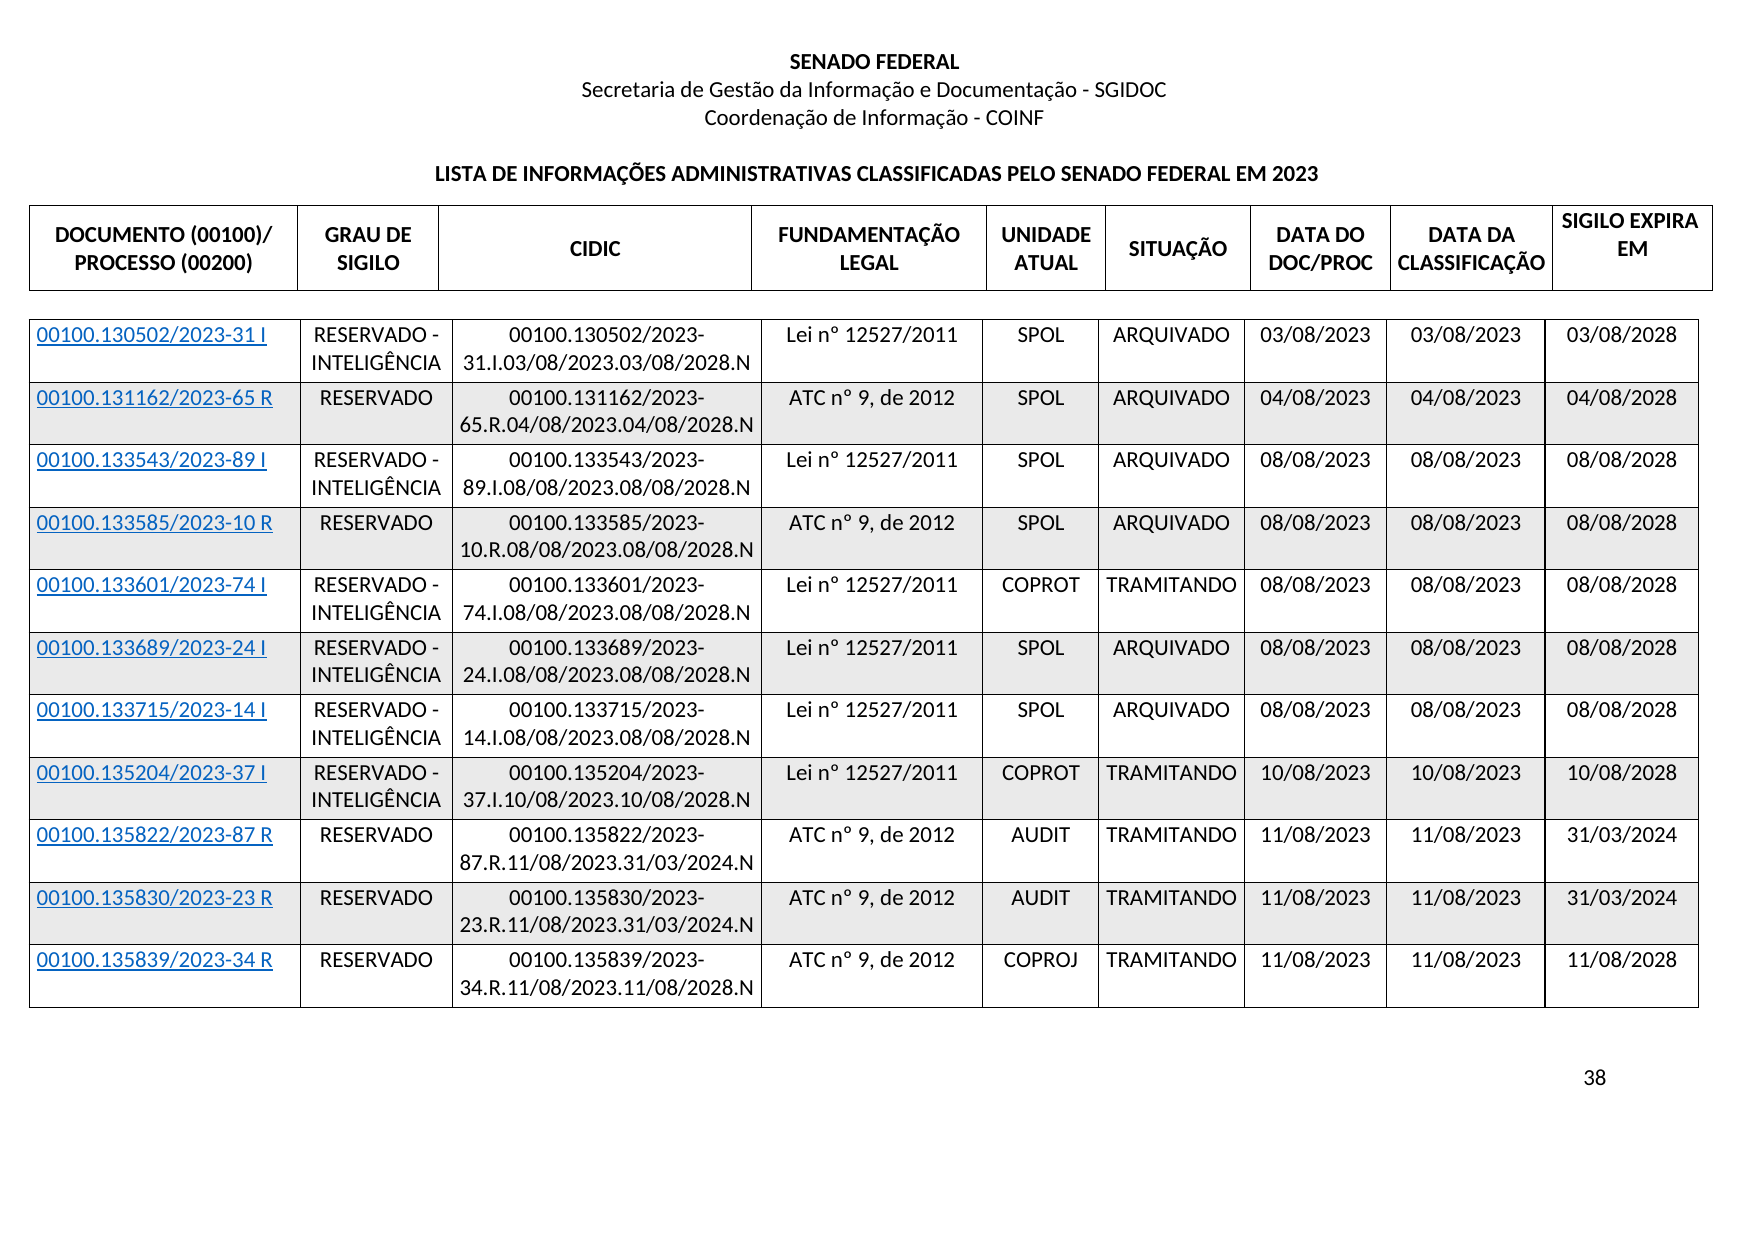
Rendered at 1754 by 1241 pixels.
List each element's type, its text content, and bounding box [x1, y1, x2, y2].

table_cell 08/08/2028 [1546, 508, 1698, 569]
table_cell 00100.135839/2023-34.R.11/08/2023.11/08/2028.N [453, 945, 761, 1007]
table_cell 00100.133601/2023-74.I.08/08/2023.08/08/2028.N [453, 570, 761, 632]
table_cell ARQUIVADO [1099, 320, 1244, 382]
table_cell 00100.133543/2023-89 I [30, 445, 300, 507]
table_cell 08/08/2023 [1245, 508, 1386, 569]
table_cell RESERVADO - INTELIGÊNCIA [301, 320, 452, 382]
table_cell ATC nº 9, de 2012 [762, 945, 982, 1007]
table_cell 08/08/2023 [1245, 570, 1386, 632]
table_cell 00100.131162/2023-65 R [30, 383, 300, 444]
table_cell [1699, 819, 1713, 882]
table_cell TRAMITANDO [1099, 820, 1244, 882]
table_cell 08/08/2023 [1245, 633, 1386, 694]
table_cell ARQUIVADO [1099, 633, 1244, 694]
table_cell 08/08/2023 [1387, 695, 1544, 757]
table_cell 11/08/2023 [1245, 883, 1386, 944]
table_cell 00100.133715/2023-14 I [30, 695, 300, 757]
table_cell RESERVADO - INTELIGÊNCIA [301, 695, 452, 757]
table_cell 11/08/2023 [1387, 820, 1544, 882]
table_cell RESERVADO [301, 508, 452, 569]
table_cell ATC nº 9, de 2012 [762, 383, 982, 444]
table_cell [1699, 944, 1713, 1007]
table_cell COPROT [983, 570, 1098, 632]
table_cell RESERVADO - INTELIGÊNCIA [301, 445, 452, 507]
table_cell TRAMITANDO [1099, 945, 1244, 1007]
table_cell [1699, 632, 1713, 694]
table_cell SPOL [983, 508, 1098, 569]
table_cell ATC nº 9, de 2012 [762, 883, 982, 944]
table_cell Lei nº 12527/2011 [762, 758, 982, 819]
table_cell [1699, 444, 1713, 507]
table_cell ATC nº 9, de 2012 [762, 820, 982, 882]
table_cell RESERVADO [301, 383, 452, 444]
table_cell 00100.135822/2023-87.R.11/08/2023.31/03/2024.N [453, 820, 761, 882]
table_cell 00100.133585/2023-10 R [30, 508, 300, 569]
table_cell 11/08/2023 [1387, 883, 1544, 944]
table_cell 04/08/2028 [1546, 383, 1698, 444]
table_cell 00100.135839/2023-34 R [30, 945, 300, 1007]
table_cell [1699, 694, 1713, 757]
table_cell TRAMITANDO [1099, 758, 1244, 819]
table_cell Lei nº 12527/2011 [762, 570, 982, 632]
table_cell 04/08/2023 [1245, 383, 1386, 444]
table_cell ATC nº 9, de 2012 [762, 508, 982, 569]
table_cell 00100.133689/2023-24.I.08/08/2023.08/08/2028.N [453, 633, 761, 694]
table_cell 10/08/2028 [1546, 758, 1698, 819]
table_cell 00100.133585/2023-10.R.08/08/2023.08/08/2028.N [453, 508, 761, 569]
table_cell Lei nº 12527/2011 [762, 320, 982, 382]
table_cell [1699, 882, 1713, 944]
table_cell [1699, 569, 1713, 632]
table_cell 08/08/2028 [1546, 695, 1698, 757]
table_cell SPOL [983, 320, 1098, 382]
table_cell RESERVADO [301, 883, 452, 944]
table_cell ARQUIVADO [1099, 508, 1244, 569]
table_cell Lei nº 12527/2011 [762, 633, 982, 694]
table_cell Lei nº 12527/2011 [762, 695, 982, 757]
table_cell 08/08/2028 [1546, 633, 1698, 694]
table_cell [1699, 319, 1713, 382]
table_cell [1699, 382, 1713, 444]
table_cell 08/08/2028 [1546, 570, 1698, 632]
table_cell SPOL [983, 383, 1098, 444]
table_cell 03/08/2023 [1387, 320, 1544, 382]
table_cell 00100.133601/2023-74 I [30, 570, 300, 632]
table_cell RESERVADO [301, 820, 452, 882]
table_cell 00100.133543/2023-89.I.08/08/2023.08/08/2028.N [453, 445, 761, 507]
table_cell 08/08/2023 [1387, 508, 1544, 569]
table_cell 08/08/2023 [1387, 633, 1544, 694]
table_cell 03/08/2023 [1245, 320, 1386, 382]
table_cell 00100.130502/2023-31 I [30, 320, 300, 382]
table_cell SPOL [983, 445, 1098, 507]
table_cell COPROT [983, 758, 1098, 819]
table_cell 00100.131162/2023-65.R.04/08/2023.04/08/2028.N [453, 383, 761, 444]
table_cell Lei nº 12527/2011 [762, 445, 982, 507]
table_cell 00100.135204/2023-37 I [30, 758, 300, 819]
table_cell AUDIT [983, 820, 1098, 882]
table_cell 03/08/2028 [1546, 320, 1698, 382]
table_cell 08/08/2023 [1245, 695, 1386, 757]
table_cell 11/08/2023 [1245, 820, 1386, 882]
table_cell RESERVADO [301, 945, 452, 1007]
table_cell [1699, 507, 1713, 569]
table_cell 00100.135204/2023-37.I.10/08/2023.10/08/2028.N [453, 758, 761, 819]
table_cell ARQUIVADO [1099, 445, 1244, 507]
table_cell 00100.130502/2023-31.I.03/08/2023.03/08/2028.N [453, 320, 761, 382]
table_cell COPROJ [983, 945, 1098, 1007]
table_cell ARQUIVADO [1099, 383, 1244, 444]
table_cell 11/08/2023 [1245, 945, 1386, 1007]
table_cell TRAMITANDO [1099, 883, 1244, 944]
table_cell 00100.133715/2023-14.I.08/08/2023.08/08/2028.N [453, 695, 761, 757]
table_cell 10/08/2023 [1245, 758, 1386, 819]
table_cell SPOL [983, 695, 1098, 757]
table_cell 08/08/2028 [1546, 445, 1698, 507]
table_cell 10/08/2023 [1387, 758, 1544, 819]
table_cell 11/08/2028 [1546, 945, 1698, 1007]
table_cell 00100.135830/2023-23 R [30, 883, 300, 944]
table_cell 08/08/2023 [1245, 445, 1386, 507]
table_cell AUDIT [983, 883, 1098, 944]
table_cell 00100.133689/2023-24 I [30, 633, 300, 694]
table_cell 31/03/2024 [1546, 883, 1698, 944]
table_cell SPOL [983, 633, 1098, 694]
table_cell 00100.135830/2023-23.R.11/08/2023.31/03/2024.N [453, 883, 761, 944]
table_cell 08/08/2023 [1387, 445, 1544, 507]
table_cell RESERVADO - INTELIGÊNCIA [301, 758, 452, 819]
table_cell 00100.135822/2023-87 R [30, 820, 300, 882]
table_cell 08/08/2023 [1387, 570, 1544, 632]
table_cell 04/08/2023 [1387, 383, 1544, 444]
table_cell RESERVADO - INTELIGÊNCIA [301, 570, 452, 632]
table_cell [1699, 757, 1713, 819]
table_cell 31/03/2024 [1546, 820, 1698, 882]
table_cell ARQUIVADO [1099, 695, 1244, 757]
table_cell TRAMITANDO [1099, 570, 1244, 632]
table_cell 11/08/2023 [1387, 945, 1544, 1007]
table_cell RESERVADO - INTELIGÊNCIA [301, 633, 452, 694]
